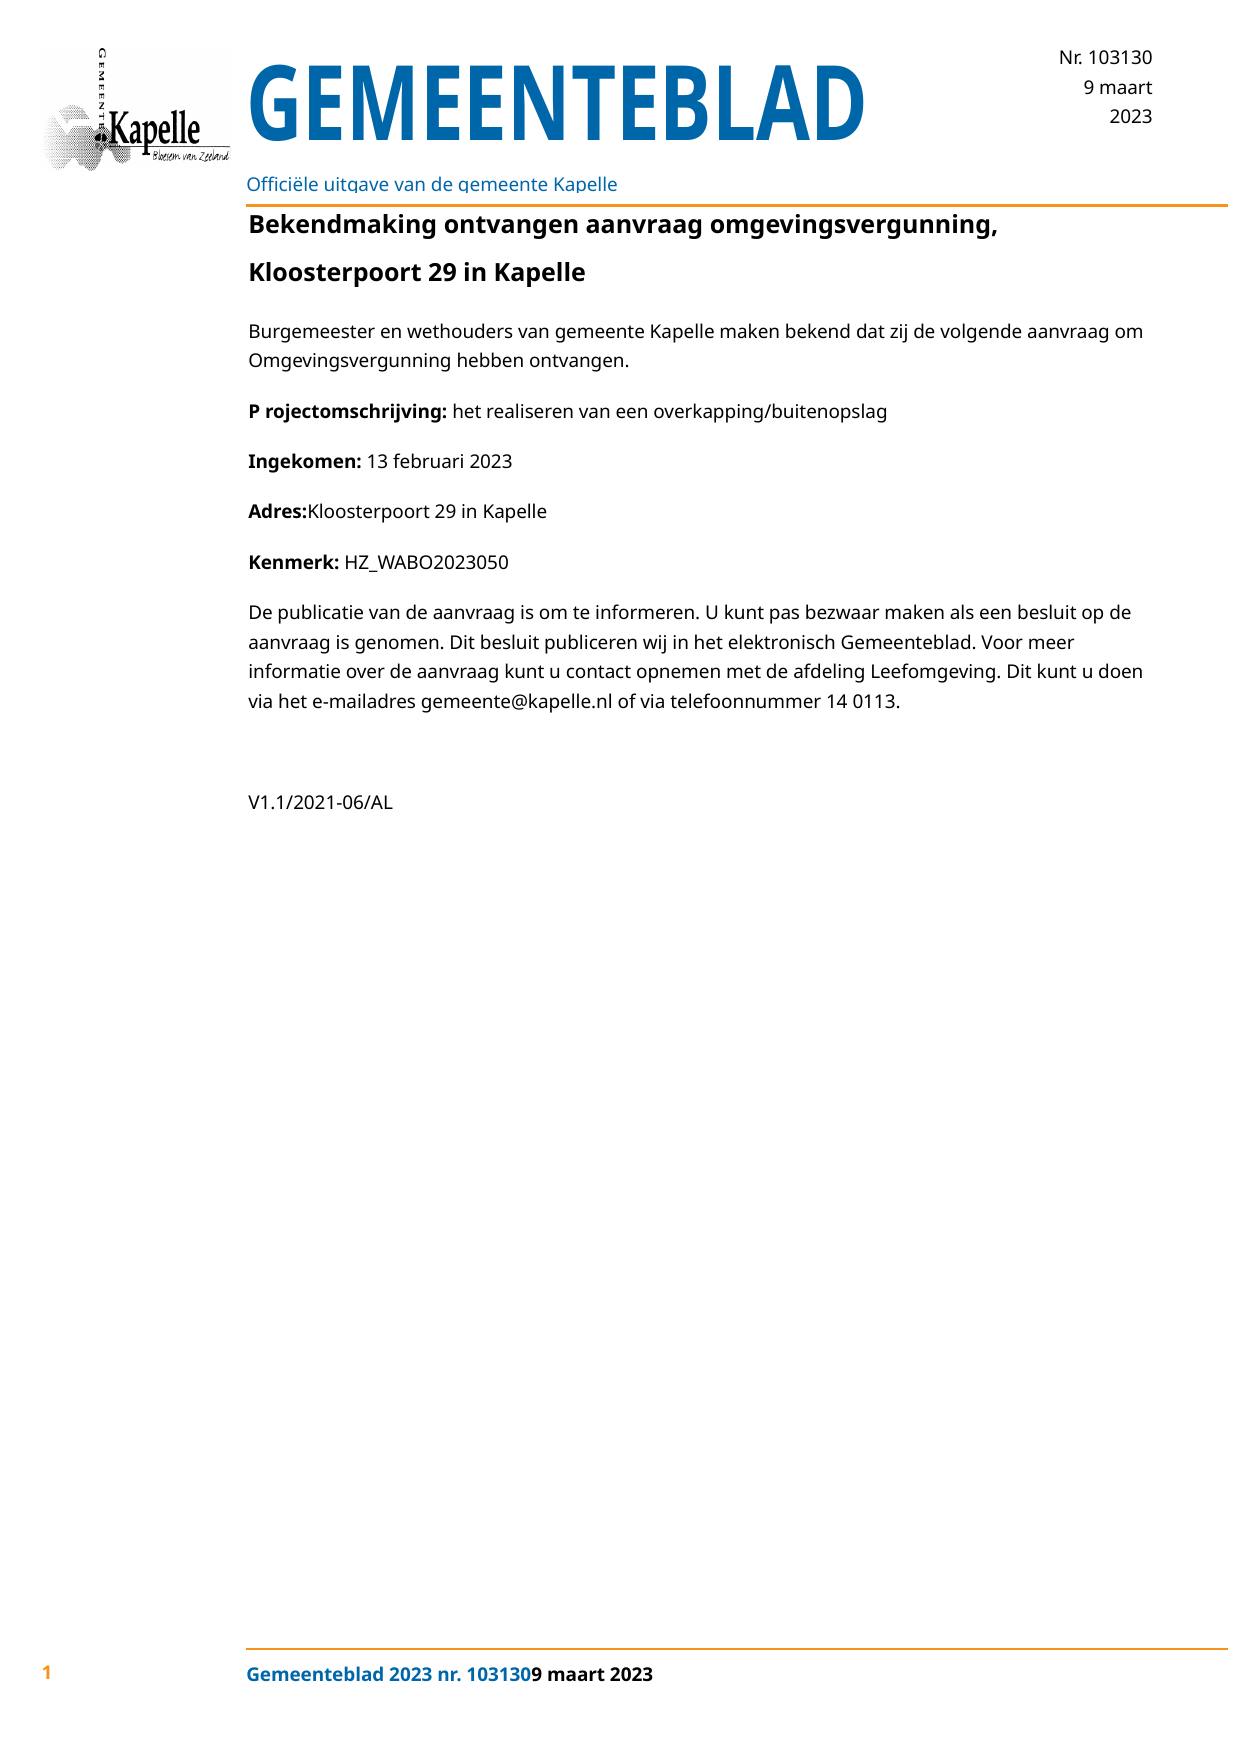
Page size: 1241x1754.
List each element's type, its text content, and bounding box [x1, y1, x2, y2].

text Kenmerk: HZ_WABO2023050 [248, 549, 1152, 575]
text Ingekomen: 13 februari 2023 [248, 448, 1152, 474]
text V1.1/2021-06/AL [248, 789, 1152, 815]
text Bekendmaking ontvangen aanvraag omgevingsvergunning, Kloosterpoort 29 in Kapelle [248, 207, 1152, 288]
text Burgemeester en wethouders van gemeente Kapelle maken bekend dat zij de volgende aanvraag om Omgevingsvergunning hebben ontvangen. [248, 318, 1152, 373]
picture [41, 47, 231, 172]
text Adres:Kloosterpoort 29 in Kapelle [248, 499, 1152, 524]
text P rojectomschrijving: het realiseren van een overkapping/buitenopslag [248, 398, 1152, 424]
text De publicatie van de aanvraag is om te informeren. U kunt pas bezwaar maken als een besluit op de aanvraag is genomen. Dit besluit publiceren wij in het elektronisch Gemeenteblad. Voor meer informatie over de aanvraag kunt u contact opnemen met de afdeling Leefomgeving. Dit kunt u doen via het e-mailadres gemeente@kapelle.nl of via telefoonnummer 14 0113. [248, 599, 1152, 714]
